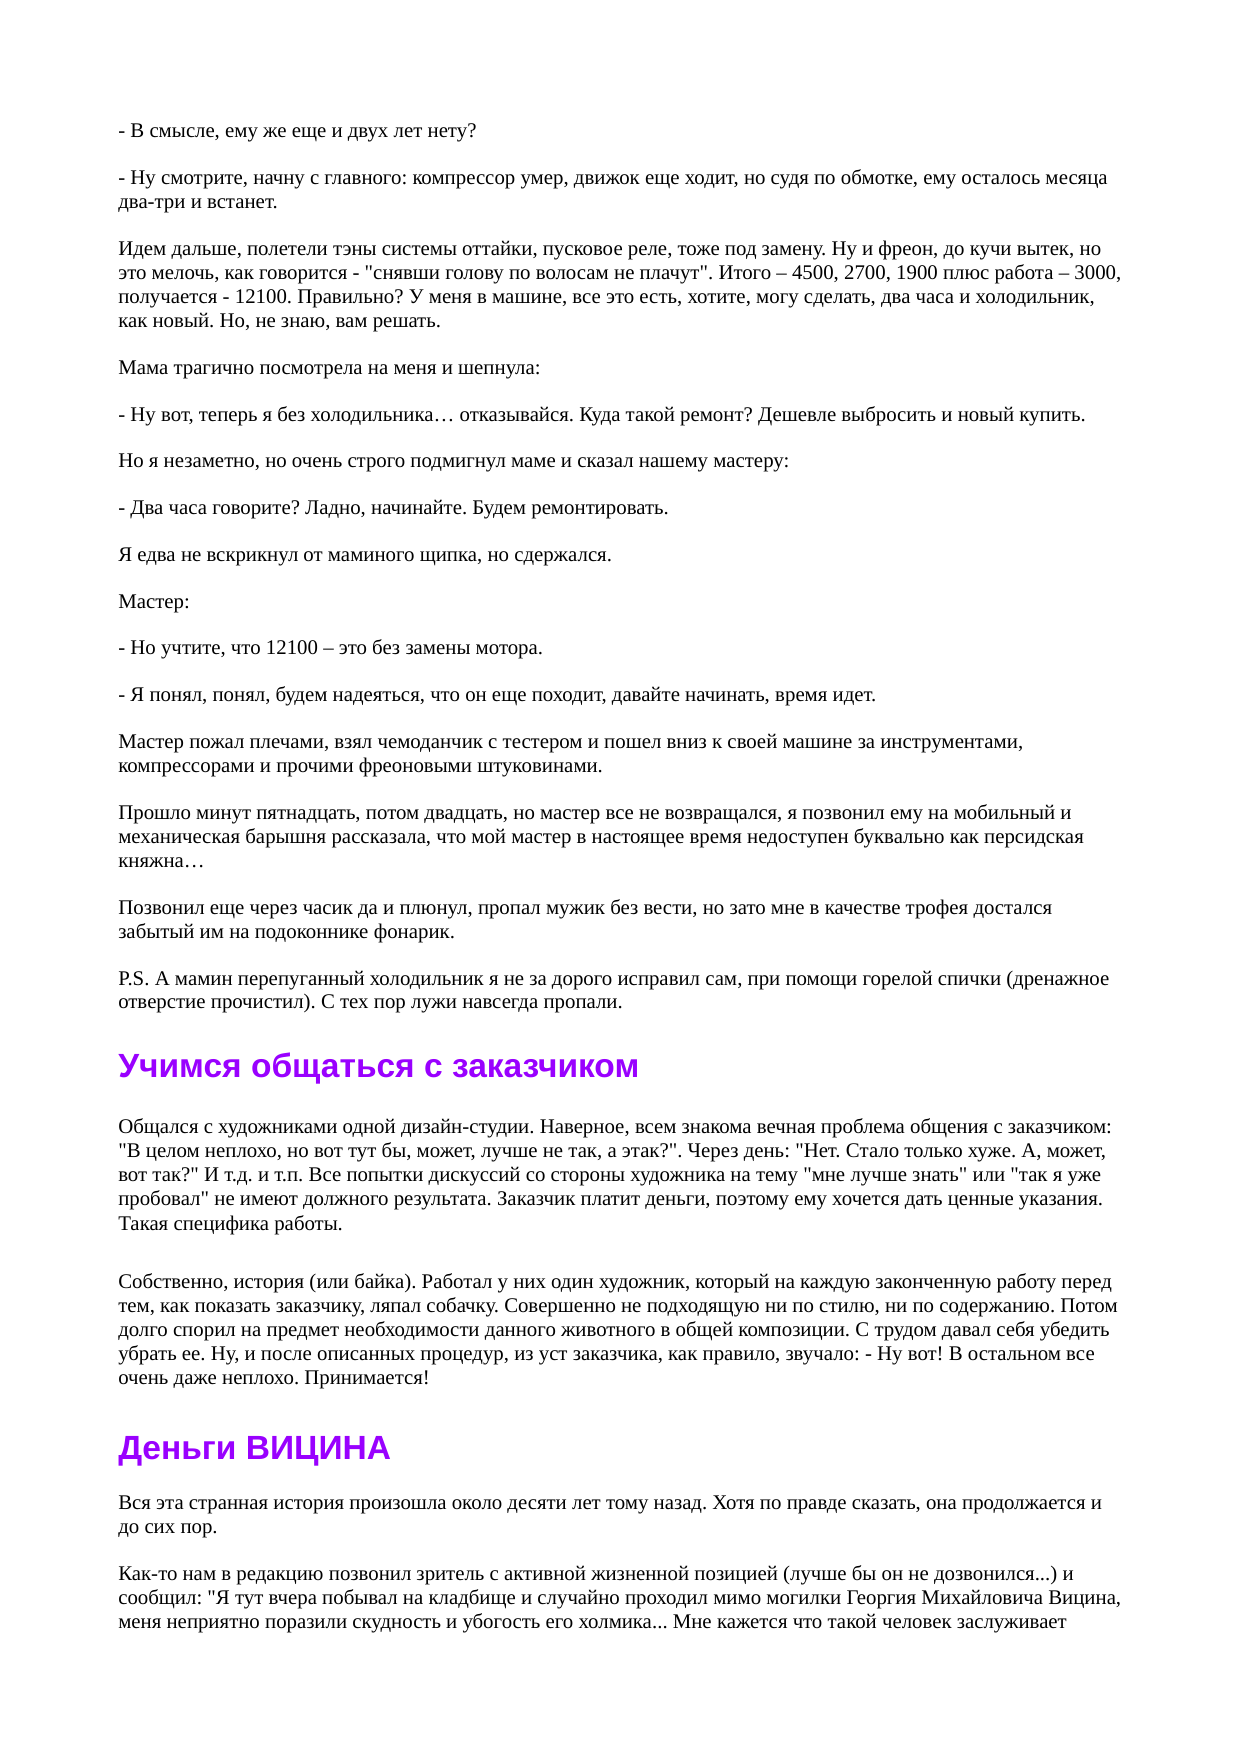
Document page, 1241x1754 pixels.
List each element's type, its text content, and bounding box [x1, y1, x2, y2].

text - Два часа говорите? Ладно, начинайте. Будем ремонтировать. [118, 495, 1122, 519]
text Как-то нам в редакцию позвонил зритель с активной жизненной позицией (лучше бы он не дозвонился...) и сообщил: "Я тут вчера побывал на кладбище и случайно проходил мимо могилки Георгия Михайловича Вицина, меня неприятно поразили скудность и убогость его холмика... Мне кажется что такой человек заслуживает [118, 1561, 1122, 1633]
text - Ну смотрите, начну с главного: компрессор умер, движок еще ходит, но судя по обмотке, ему осталось месяца два-три и встанет. [118, 165, 1122, 213]
text Позвонил еще через часик да и плюнул, пропал мужик без вести, но зато мне в качестве трофея достался забытый им на подоконнике фонарик. [118, 894, 1122, 943]
text - Ну вот, теперь я без холодильника… отказывайся. Куда такой ремонт? Дешевле выбросить и новый купить. [118, 401, 1122, 426]
text Вся эта странная история произошла около десяти лет тому назад. Хотя по правде сказать, она продолжается и до сих пор. [118, 1490, 1122, 1538]
text Мастер пожал плечами, взял чемоданчик с тестером и пошел вниз к своей машине за инструментами, компрессорами и прочими фреоновыми штуковинами. [118, 729, 1122, 777]
text P.S. А мамин перепуганный холодильник я не за дорого исправил сам, при помощи горелой спички (дренажное отверстие прочистил). С тех пор лужи навсегда пропали. [118, 965, 1122, 1013]
text Прошло минут пятнадцать, потом двадцать, но мастер все не возвращался, я позвонил ему на мобильный и механическая барышня рассказала, что мой мастер в настоящее время недоступен буквально как персидская княжна… [118, 800, 1122, 872]
text Мама трагично посмотрела на меня и шепнула: [118, 355, 1122, 379]
text Общался с художниками одной дизайн-студии. Наверное, всем знакома вечная проблема общения с заказчиком: "В целом неплохо, но вот тут бы, может, лучше не так, а этак?". Через день: "Нет. Стало только хуже. А, может, вот так?" И т.д. и т.п. Все попытки дискуссий со стороны художника на тему "мне лучше знать" или "так я уже пробовал" не имеют должного результата. Заказчик платит деньги, поэтому ему хочется дать ценные указания. Такая специфика работы. [118, 1114, 1122, 1234]
subtitle Деньги ВИЦИНА [118, 1427, 1122, 1466]
text Я едва не вскрикнул от маминого щипка, но сдержался. [118, 542, 1122, 566]
text - Но учтите, что 12100 – это без замены мотора. [118, 635, 1122, 659]
text Но я незаметно, но очень строго подмигнул маме и сказал нашему мастеру: [118, 448, 1122, 472]
subtitle Учимся общаться с заказчиком [118, 1046, 1122, 1084]
text Идем дальше, полетели тэны системы оттайки, пусковое реле, тоже под замену. Ну и фреон, до кучи вытек, но это мелочь, как говорится - "снявши голову по волосам не плачут". Итого – 4500, 2700, 1900 плюс работа – 3000, получается - 12100. Правильно? У меня в машине, все это есть, хотите, могу сделать, два часа и холодильник, как новый. Но, не знаю, вам решать. [118, 236, 1122, 332]
text Мастер: [118, 588, 1122, 613]
text - В смысле, ему же еще и двух лет нету? [118, 118, 1122, 142]
text - Я понял, понял, будем надеяться, что он еще походит, давайте начинать, время идет. [118, 682, 1122, 706]
text Собственно, история (или байка). Работал у них один художник, который на каждую законченную работу перед тем, как показать заказчику, ляпал собачку. Совершенно не подходящую ни по стилю, ни по содержанию. Потом долго спорил на предмет необходимости данного животного в общей композиции. С трудом давал себя убедить убрать ее. Ну, и после описанных процедур, из уст заказчика, как правило, звучало: - Ну вот! В остальном все очень даже неплохо. Принимается! [118, 1269, 1122, 1389]
